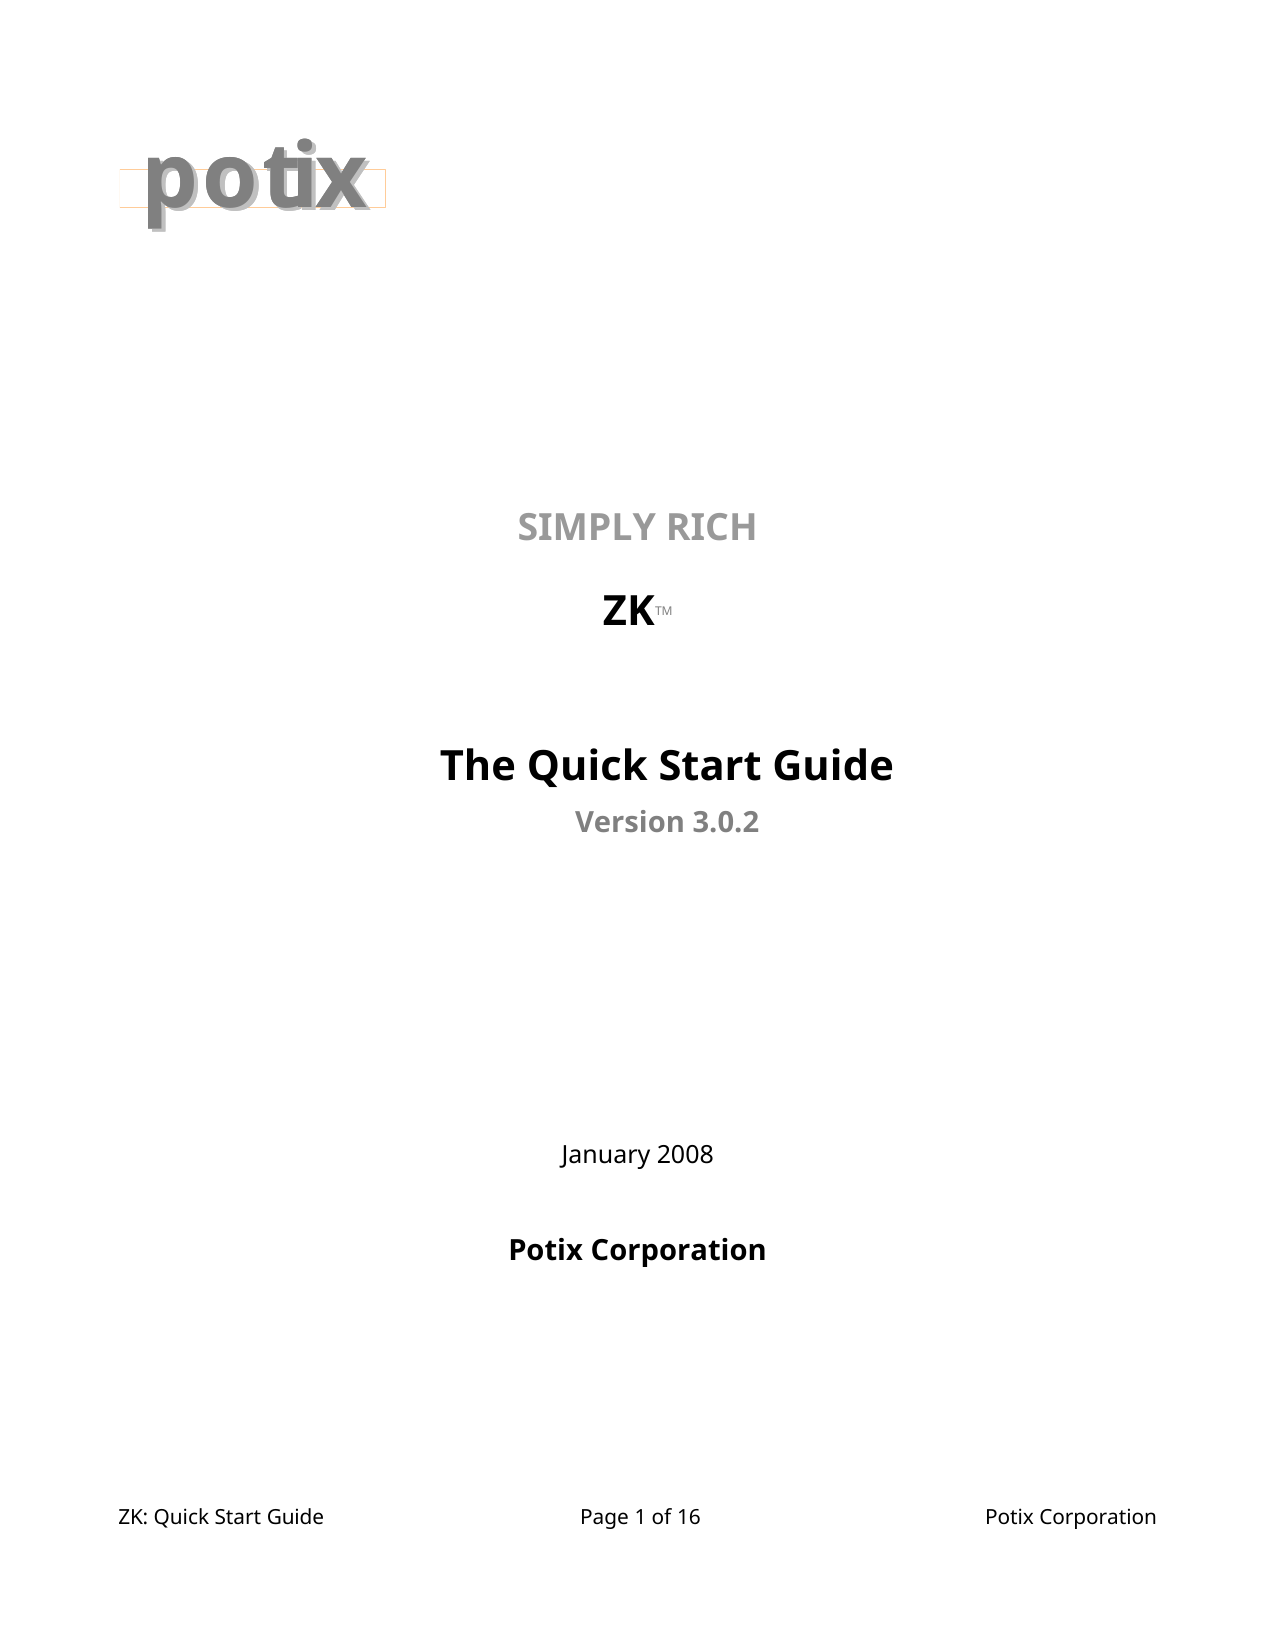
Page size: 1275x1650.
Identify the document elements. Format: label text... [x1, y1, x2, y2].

title The Quick Start Guide [177, 736, 1157, 793]
text January 2008 [118, 1137, 1157, 1171]
subtitle Version 3.0.2 [177, 801, 1157, 841]
text SIMPLY RICH [118, 500, 1157, 551]
text ZKTM [118, 580, 1157, 637]
text Potix Corporation [118, 1229, 1157, 1269]
